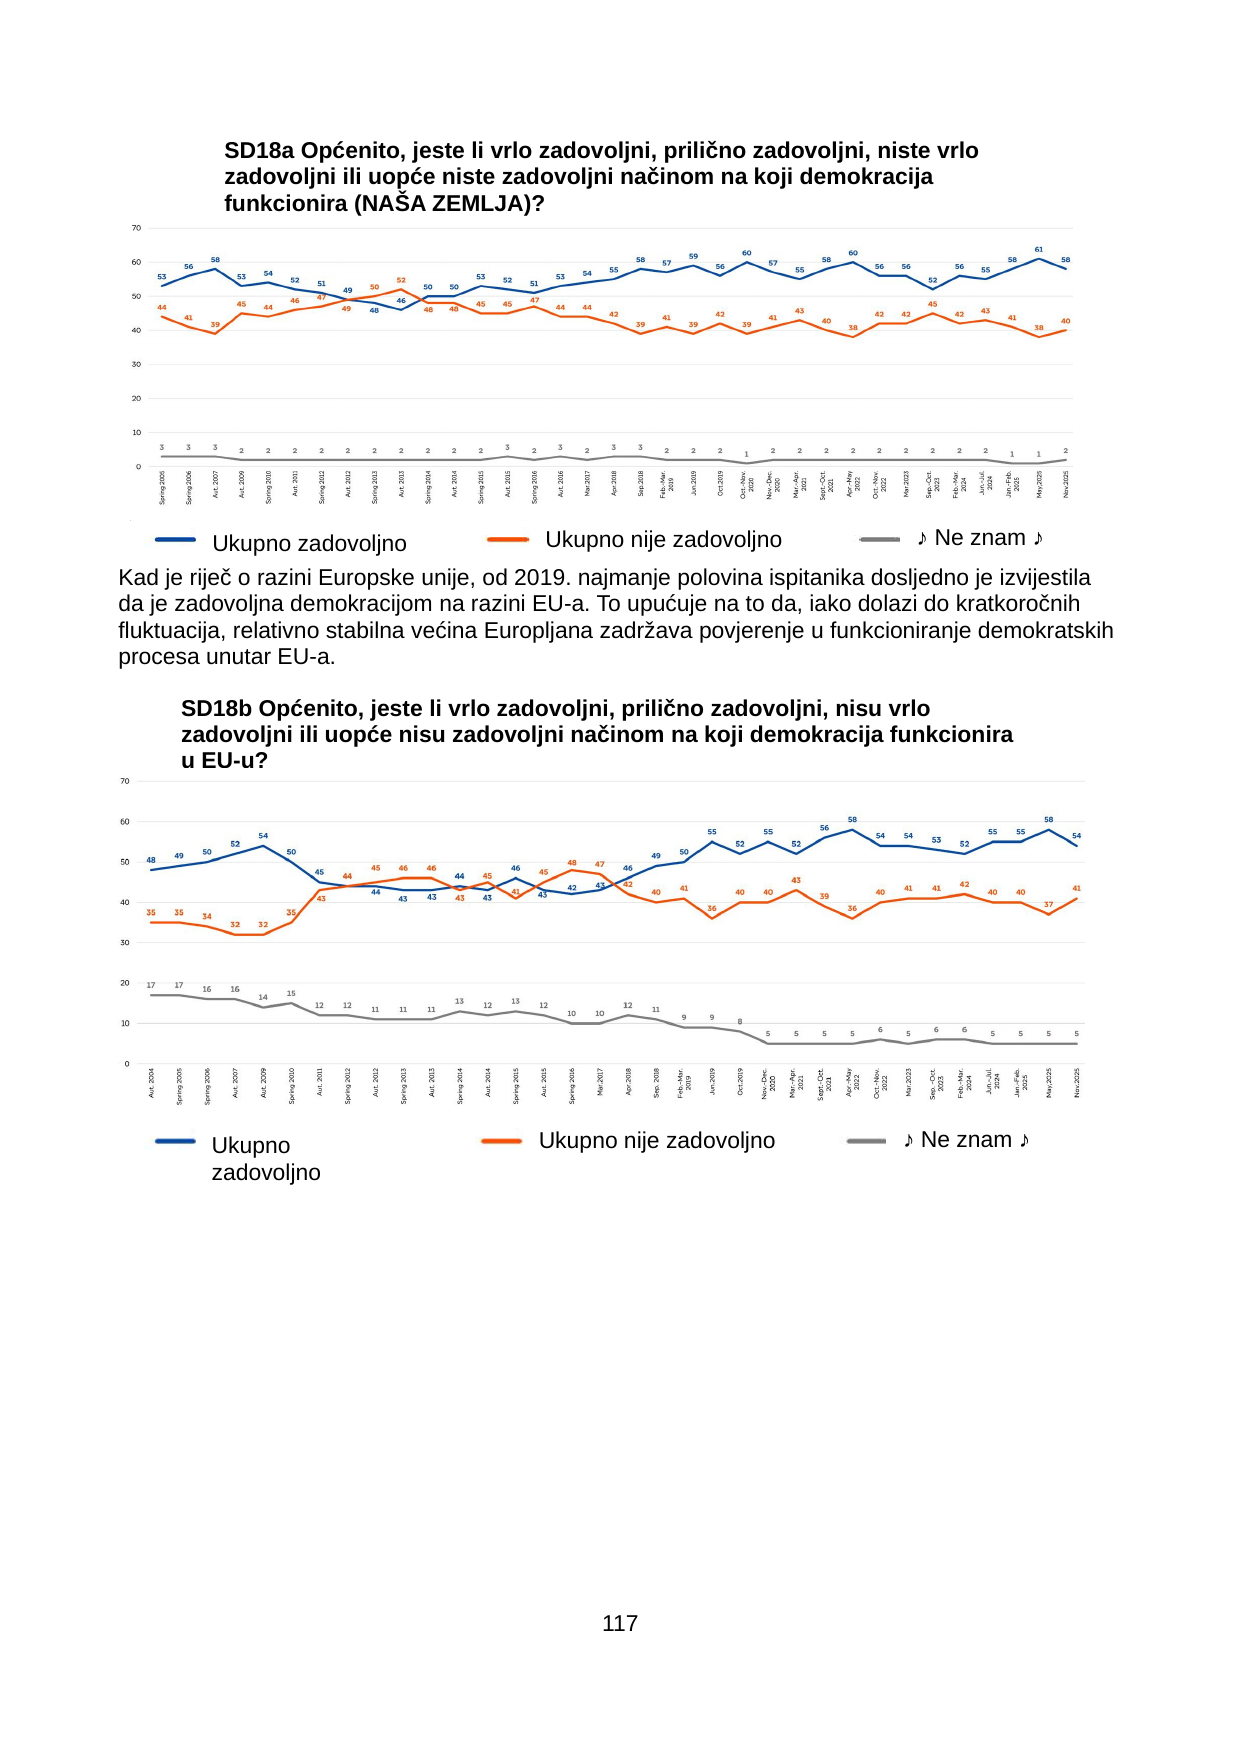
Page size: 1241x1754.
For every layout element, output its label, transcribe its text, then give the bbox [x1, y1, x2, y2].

picture [130, 216, 1073, 547]
picture [736, 536, 743, 546]
picture [337, 540, 344, 547]
picture [280, 1142, 287, 1150]
picture [118, 768, 1085, 1115]
picture [281, 540, 288, 547]
text Kad je riječ o razini Europske unije, od 2019. najmanje polovina ispitanika dosljedno je izvijestila da je zadovoljna demokracijom na razini EU-a. To upućuje na to da, iako dolazi do kratkoročnih fluktuacija, relativno stabilna većina Europljana zadržava povjerenje u funkcioniranje demokratskih procesa unutar EU-a. [118, 124, 1122, 669]
picture [143, 1122, 886, 1150]
picture [687, 541, 694, 547]
picture [397, 540, 404, 547]
picture [772, 536, 779, 546]
picture [712, 536, 719, 546]
picture [614, 536, 621, 546]
picture [361, 540, 368, 547]
